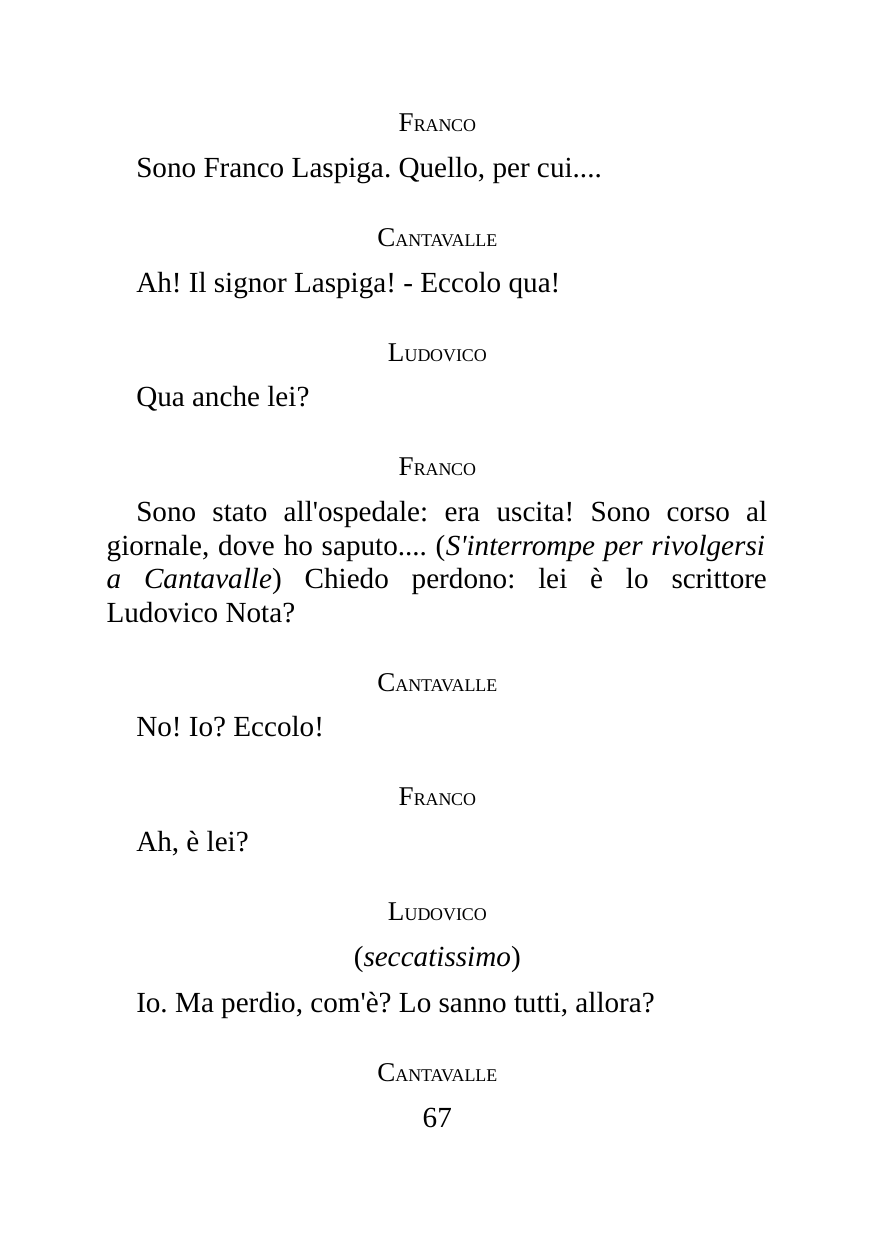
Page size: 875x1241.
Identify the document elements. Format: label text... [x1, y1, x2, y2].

text Ludovico [106, 336, 768, 367]
text Cantavalle [106, 1056, 768, 1087]
text Io. Ma perdio, com'è? Lo sanno tutti, allora? [106, 985, 768, 1018]
text Franco [106, 106, 768, 137]
text Qua anche lei? [106, 379, 768, 413]
text Ah, è lei? [106, 824, 768, 858]
text Franco [106, 780, 768, 812]
text Sono stato all'ospedale: era uscita! Sono corso al giornale, dove ho saputo.... (S'interrompe per rivolgersi a Cantavalle) Chiedo perdono: lei è lo scrittore Ludovico Nota? [106, 494, 768, 628]
text Cantavalle [106, 221, 768, 252]
text (seccatissimo) [106, 939, 768, 972]
text Sono Franco Laspiga. Quello, per cui.... [106, 150, 768, 183]
text Cantavalle [106, 666, 768, 697]
text No! Io? Eccolo! [106, 709, 768, 743]
text Ludovico [106, 895, 768, 926]
text Franco [106, 450, 768, 482]
text Ah! Il signor Laspiga! - Eccolo qua! [106, 265, 768, 298]
